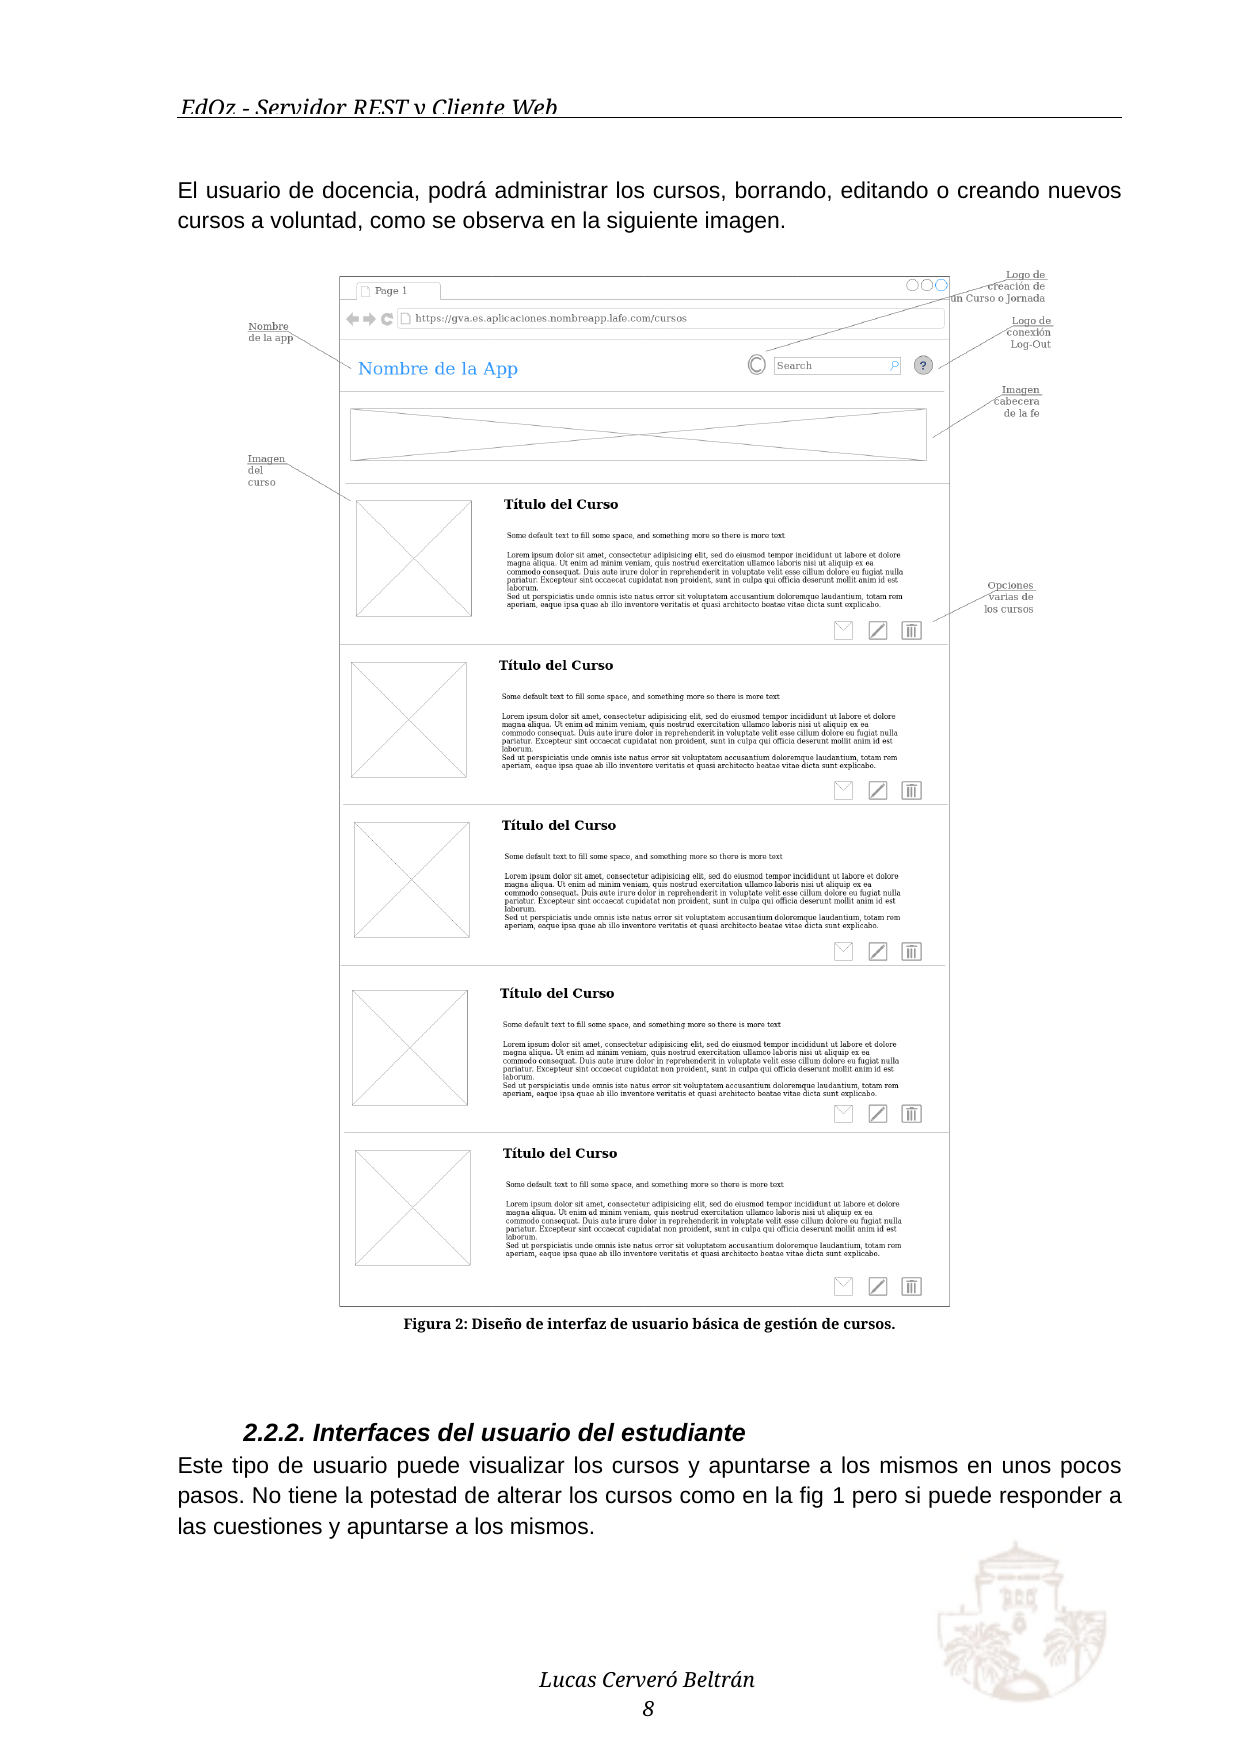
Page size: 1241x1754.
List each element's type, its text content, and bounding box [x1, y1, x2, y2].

text El usuario de docencia, podrá administrar los cursos, borrando, editando o creando nuevos cursos a voluntad, como se observa en la siguiente imagen. [177, 177, 1122, 234]
list Interfaces del usuario del estudiante [177, 1418, 1122, 1446]
text Figura 2: Diseño de interfaz de usuario básica de gestión de cursos. [243, 1310, 1056, 1334]
text Este tipo de usuario puede visualizar los cursos y apuntarse a los mismos en unos pocos pasos. No tiene la potestad de alterar los cursos como en la fig 1 pero si puede responder a las cuestiones y apuntarse a los mismos. [177, 1452, 1122, 1539]
picture [243, 261, 1057, 1310]
